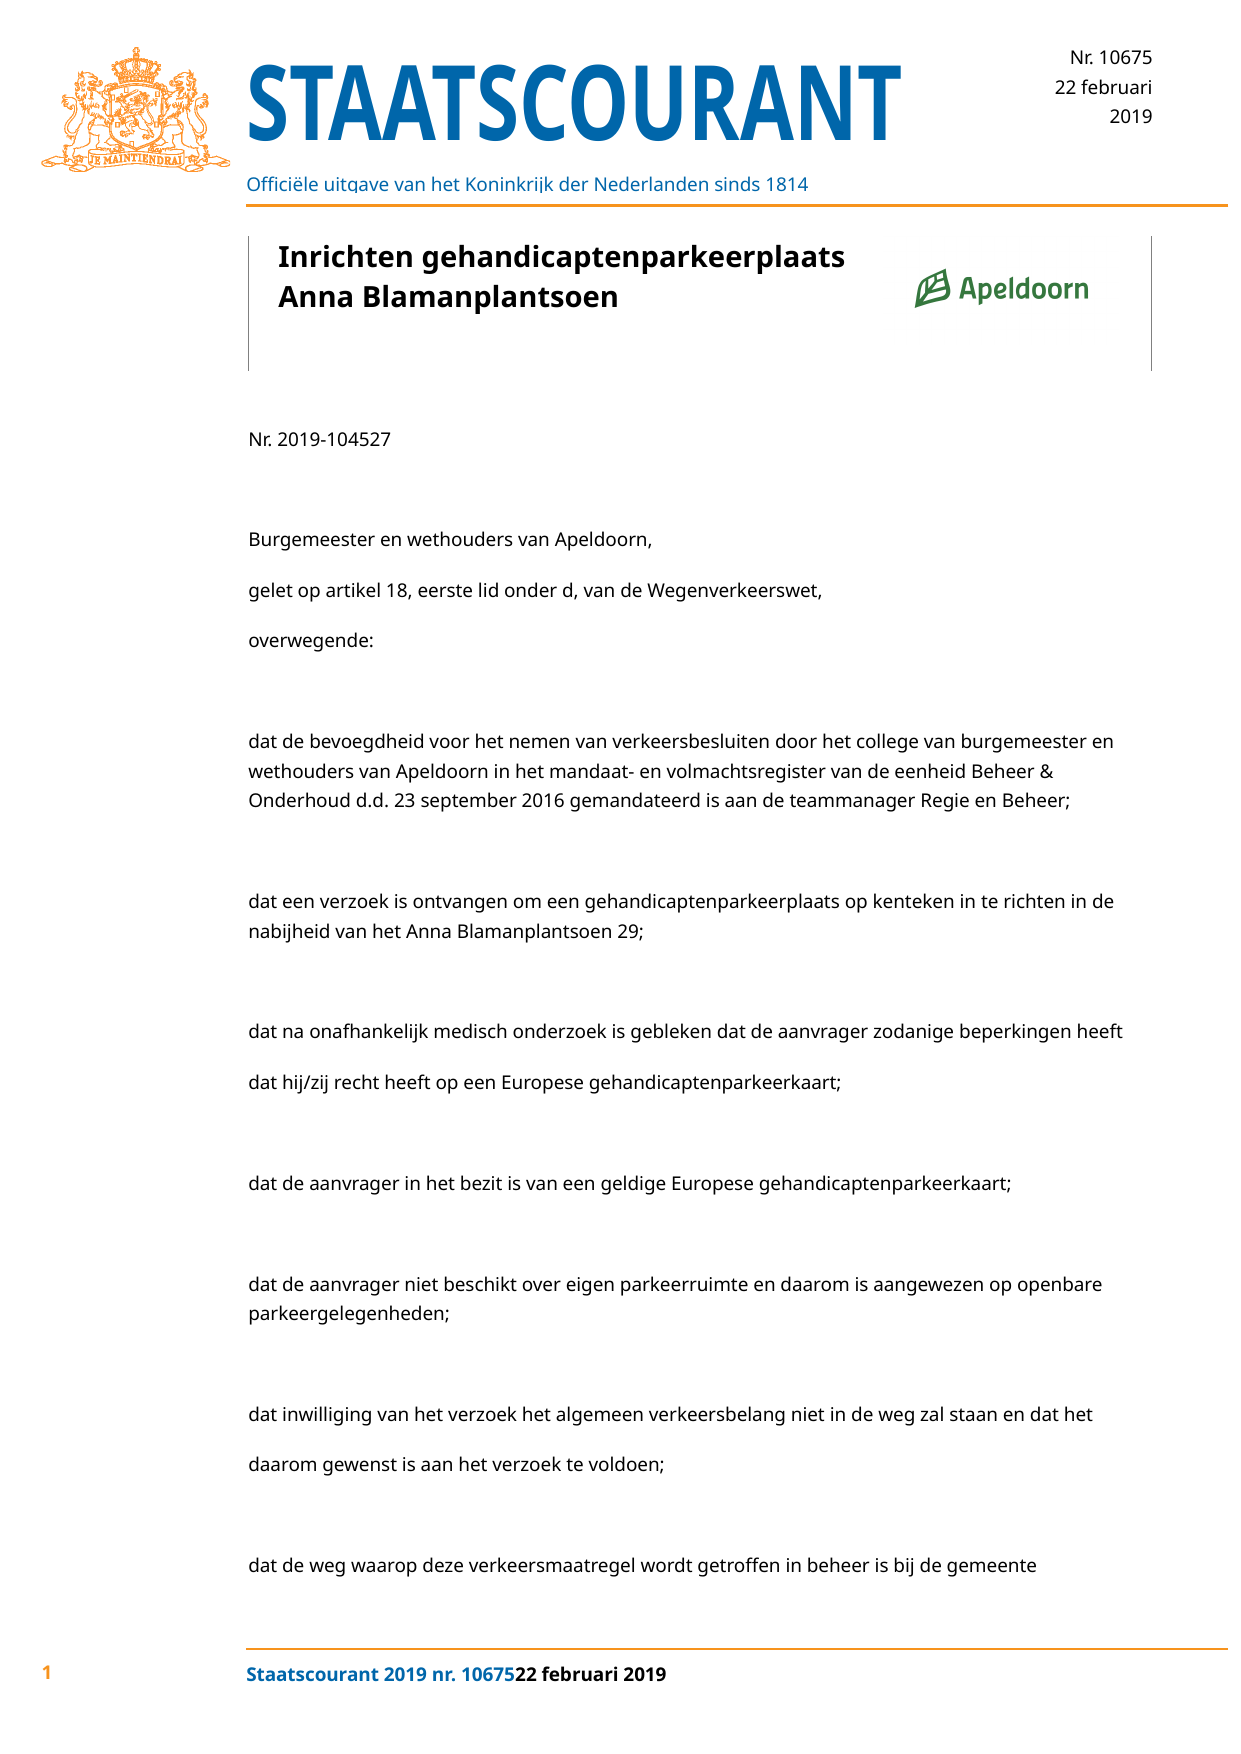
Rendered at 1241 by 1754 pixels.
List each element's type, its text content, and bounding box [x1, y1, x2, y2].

text dat hij/zij recht heeft op een Europese gehandicaptenparkeerkaart; [248, 1069, 1152, 1095]
picture [41, 47, 231, 172]
table_header [850, 236, 1151, 371]
text dat de aanvrager in het bezit is van een geldige Europese gehandicaptenparkeerkaart; [248, 1170, 1152, 1196]
picture [882, 236, 1119, 345]
text overwegende: [248, 627, 1152, 653]
text dat een verzoek is ontvangen om een gehandicaptenparkeerplaats op kenteken in te richten in de nabijheid van het Anna Blamanplantsoen 29; [248, 888, 1152, 944]
text dat de bevoegdheid voor het nemen van verkeersbesluiten door het college van burgemeester en wethouders van Apeldoorn in het mandaat- en volmachtsregister van de eenheid Beheer & Onderhoud d.d. 23 september 2016 gemandateerd is aan de teammanager Regie en Beheer; [248, 728, 1152, 813]
text gelet op artikel 18, eerste lid onder d, van de Wegenverkeerswet, [248, 577, 1152, 603]
text dat de weg waarop deze verkeersmaatregel wordt getroffen in beheer is bij de gemeente [248, 1552, 1152, 1578]
text daarom gewenst is aan het verzoek te voldoen; [248, 1452, 1152, 1477]
text Burgemeester en wethouders van Apeldoorn, [248, 527, 1152, 552]
text dat na onafhankelijk medisch onderzoek is gebleken dat de aanvrager zodanige beperkingen heeft [248, 1019, 1152, 1044]
table_header Inrichten gehandicaptenparkeerplaats Anna Blamanplantsoen [249, 236, 850, 371]
text dat de aanvrager niet beschikt over eigen parkeerruimte en daarom is aangewezen op openbare parkeergelegenheden; [248, 1271, 1152, 1326]
text dat inwilliging van het verzoek het algemeen verkeersbelang niet in de weg zal staan en dat het [248, 1401, 1152, 1427]
text Nr. 2019-104527 [248, 426, 1152, 452]
